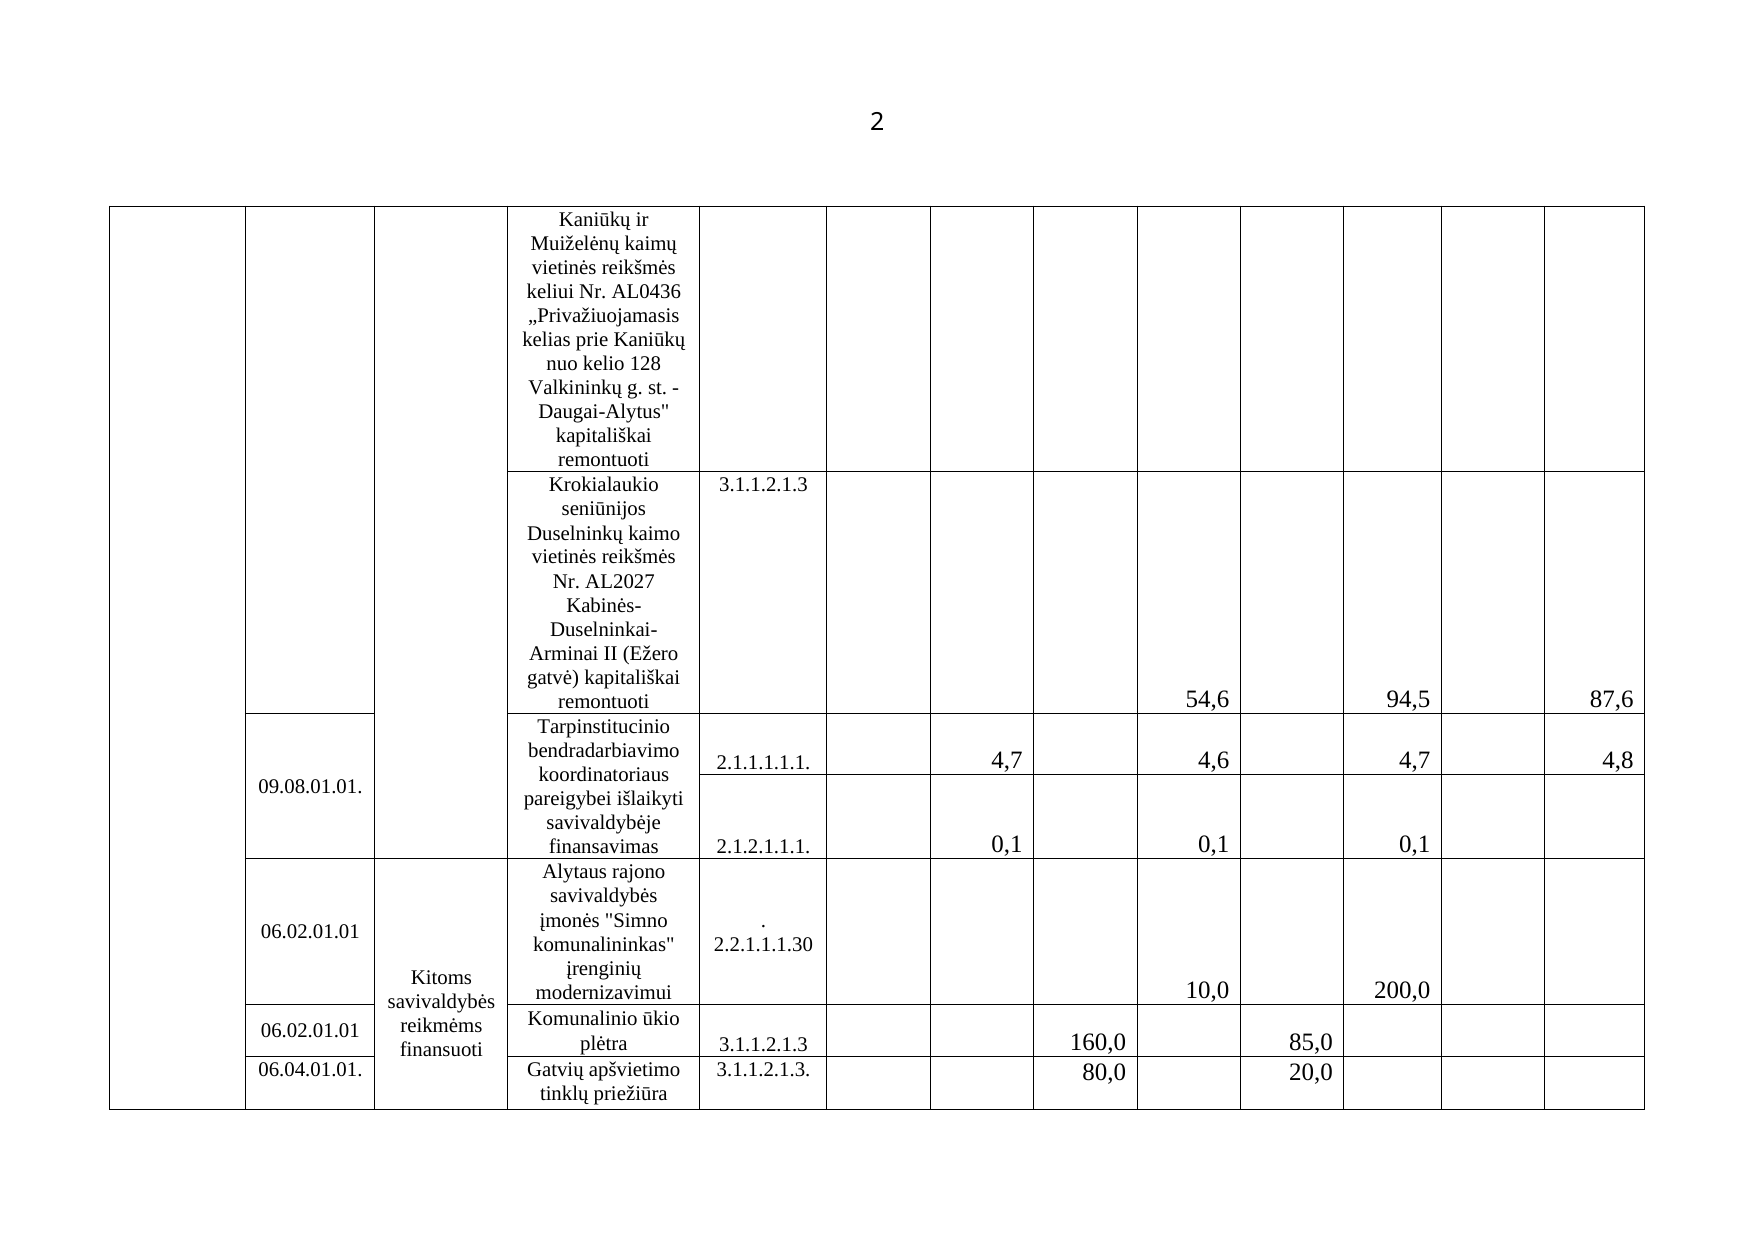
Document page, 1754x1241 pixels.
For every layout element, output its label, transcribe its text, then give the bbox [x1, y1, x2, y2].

table_cell [1344, 207, 1441, 471]
table_cell Gatvių apšvietimo tinklų priežiūra [508, 1057, 699, 1108]
table_cell 06.04.01.01. [246, 1057, 374, 1108]
table_cell [1442, 775, 1544, 858]
table_cell 2.1.2.1.1.1. [700, 775, 826, 858]
table_cell [1241, 472, 1343, 713]
table_cell Krokialaukio seniūnijos Duselninkų kaimo vietinės reikšmės Nr. AL2027 Kabinės-Duselninkai-Arminai II (Ežero gatvė) kapitališkai remontuoti [508, 472, 699, 713]
table_cell [1034, 472, 1137, 713]
table_cell Alytaus rajono savivaldybės įmonės "Simno komunalininkas" įrenginių modernizavimui [508, 859, 699, 1004]
table_cell 4,7 [1344, 714, 1441, 774]
table_cell [246, 207, 374, 713]
table_cell [1545, 1057, 1644, 1108]
table_cell [1344, 1005, 1441, 1056]
table_cell 200,0 [1344, 859, 1441, 1004]
table_cell [1545, 207, 1644, 471]
table_cell [1138, 1005, 1240, 1056]
table_cell [1241, 714, 1343, 774]
table_cell Komunalinio ūkio plėtra [508, 1005, 699, 1056]
table_cell [827, 1057, 930, 1108]
table_cell 3.1.1.2.1.3 [700, 1005, 826, 1056]
table_cell 0,1 [1138, 775, 1240, 858]
table_cell Tarpinstitucinio bendradarbiavimo koordinatoriaus pareigybei išlaikyti savivaldybėje finansavimas [508, 714, 699, 858]
table_cell 160,0 [1034, 1005, 1137, 1056]
table_cell [1241, 859, 1343, 1004]
table_cell Kitoms savivaldybės reikmėms finansuoti [375, 859, 507, 1108]
table_cell 2.1.1.1.1.1. [700, 714, 826, 774]
table_cell 4,7 [931, 714, 1033, 774]
table_cell [931, 207, 1033, 471]
table_cell 87,6 [1545, 472, 1644, 713]
table_cell [1442, 207, 1544, 471]
table_cell [931, 472, 1033, 713]
table_cell 06.02.01.01 [246, 859, 374, 1004]
table_cell 3.1.1.2.1.3. [700, 1057, 826, 1108]
table_cell [1442, 472, 1544, 713]
table_cell [700, 207, 826, 471]
table_cell 4,6 [1138, 714, 1240, 774]
table_cell [1442, 1057, 1544, 1108]
table_cell [827, 714, 930, 774]
table_cell [1545, 1005, 1644, 1056]
table_cell [1344, 1057, 1441, 1108]
table_cell [1034, 207, 1137, 471]
table_cell 20,0 [1241, 1057, 1343, 1108]
table_cell Kaniūkų ir Muiželėnų kaimų vietinės reikšmės keliui Nr. AL0436 „Privažiuojamasis kelias prie Kaniūkų nuo kelio 128 Valkininkų g. st. -Daugai-Alytus" kapitališkai remontuoti [508, 207, 699, 471]
table_cell [827, 775, 930, 858]
table_cell 54,6 [1138, 472, 1240, 713]
table_cell [931, 1005, 1033, 1056]
table_cell [931, 859, 1033, 1004]
table_cell . 2.2.1.1.1.30 [700, 859, 826, 1004]
table_cell 4,8 [1545, 714, 1644, 774]
table_cell [827, 859, 930, 1004]
table_cell [1442, 1005, 1544, 1056]
table_cell 0,1 [931, 775, 1033, 858]
table_cell 0,1 [1344, 775, 1441, 858]
table_cell [1442, 859, 1544, 1004]
table_cell [827, 472, 930, 713]
table_cell 80,0 [1034, 1057, 1137, 1108]
table_cell 10,0 [1138, 859, 1240, 1004]
table_cell [1442, 714, 1544, 774]
table_cell [375, 207, 507, 858]
table_cell 3.1.1.2.1.3 [700, 472, 826, 713]
table_cell 85,0 [1241, 1005, 1343, 1056]
table_cell [1241, 775, 1343, 858]
table_cell 09.08.01.01. [246, 714, 374, 858]
table_cell [110, 207, 245, 1108]
table_cell [1138, 207, 1240, 471]
table_cell [1545, 859, 1644, 1004]
table_cell [1034, 714, 1137, 774]
table_cell 94,5 [1344, 472, 1441, 713]
table_cell [931, 1057, 1033, 1108]
table_cell [827, 207, 930, 471]
table_cell [1034, 859, 1137, 1004]
table_cell [1034, 775, 1137, 858]
table_cell [1241, 207, 1343, 471]
table_cell [827, 1005, 930, 1056]
table_cell [1138, 1057, 1240, 1108]
table_cell 06.02.01.01 [246, 1005, 374, 1056]
table_cell [1545, 775, 1644, 858]
